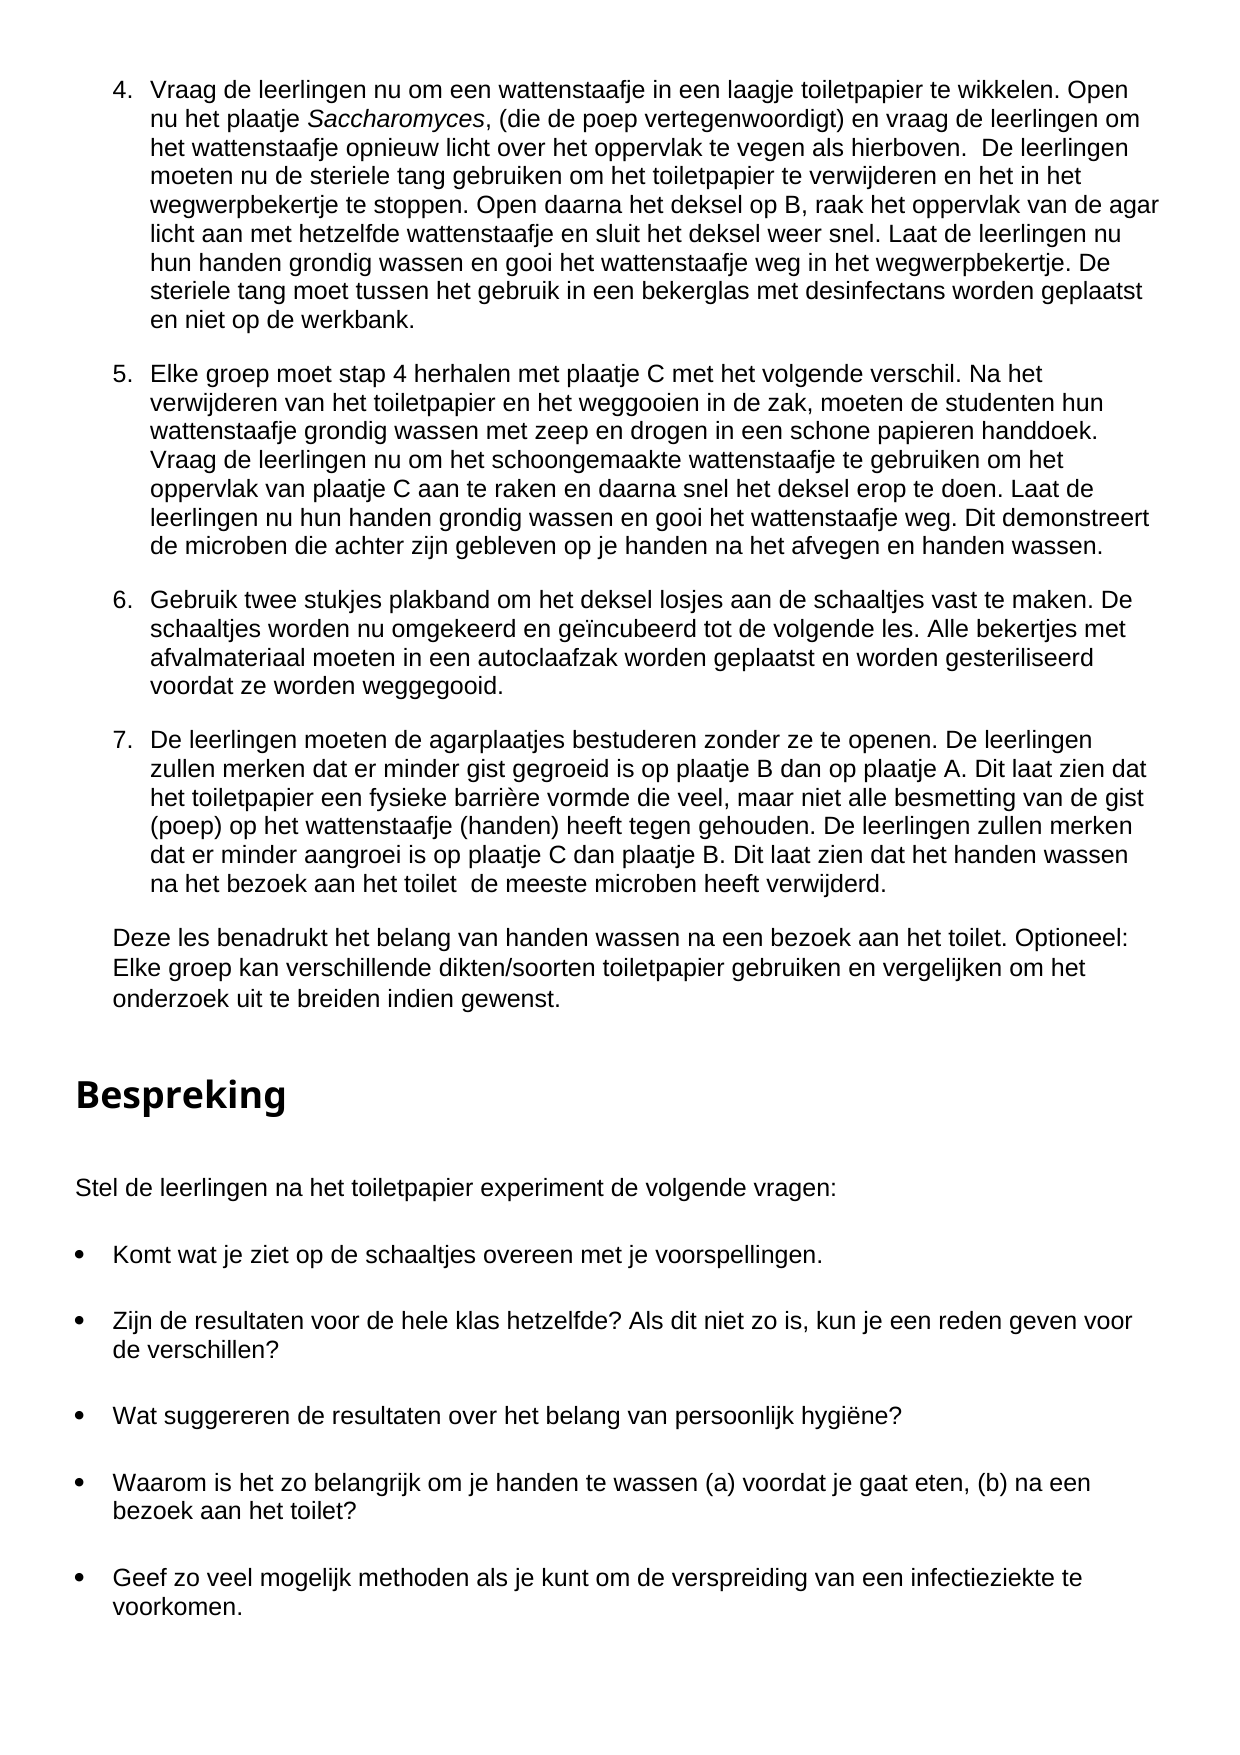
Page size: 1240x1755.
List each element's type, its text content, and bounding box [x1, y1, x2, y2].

list Waarom is het zo belangrijk om je handen te wassen (a) voordat je gaat eten, (b) na een bezoek aan het toilet? [75, 1467, 1164, 1525]
list Geef zo veel mogelijk methoden als je kunt om de verspreiding van een infectieziekte te voorkomen. [75, 1563, 1164, 1620]
list Gebruik twee stukjes plakband om het deksel losjes aan de schaaltjes vast te maken. De schaaltjes worden nu omgekeerd en geïncubeerd tot de volgende les. Alle bekertjes met afvalmateriaal moeten in een autoclaafzak worden geplaatst en worden gesteriliseerd voordat ze worden weggegooid. [112, 585, 1164, 700]
subtitle Bespreking [75, 1069, 1164, 1120]
text Deze les benadrukt het belang van handen wassen na een bezoek aan het toilet. Optioneel: Elke groep kan verschillende dikten/soorten toiletpapier gebruiken en vergelijken om het onderzoek uit te breiden indien gewenst. [112, 922, 1164, 1013]
list Zijn de resultaten voor de hele klas hetzelfde? Als dit niet zo is, kun je een reden geven voor de verschillen? [75, 1306, 1164, 1364]
text Stel de leerlingen na het toiletpapier experiment de volgende vragen: [75, 1173, 1164, 1202]
list De leerlingen moeten de agarplaatjes bestuderen zonder ze te openen. De leerlingen zullen merken dat er minder gist gegroeid is op plaatje B dan op plaatje A. Dit laat zien dat het toiletpapier een fysieke barrière vormde die veel, maar niet alle besmetting van de gist (poep) op het wattenstaafje (handen) heeft tegen gehouden. De leerlingen zullen merken dat er minder aangroei is op plaatje C dan plaatje B. Dit laat zien dat het handen wassen na het bezoek aan het toilet de meeste microben heeft verwijderd. [112, 725, 1164, 897]
list Elke groep moet stap 4 herhalen met plaatje C met het volgende verschil. Na het verwijderen van het toiletpapier en het weggooien in de zak, moeten de studenten hun wattenstaafje grondig wassen met zeep en drogen in een schone papieren handdoek. Vraag de leerlingen nu om het schoongemaakte wattenstaafje te gebruiken om het oppervlak van plaatje C aan te raken en daarna snel het deksel erop te doen. Laat de leerlingen nu hun handen grondig wassen en gooi het wattenstaafje weg. Dit demonstreert de microben die achter zijn gebleven op je handen na het afvegen en handen wassen. [112, 359, 1164, 560]
list Vraag de leerlingen nu om een wattenstaafje in een laagje toiletpapier te wikkelen. Open nu het plaatje Saccharomyces, (die de poep vertegenwoordigt) en vraag de leerlingen om het wattenstaafje opnieuw licht over het oppervlak te vegen als hierboven. De leerlingen moeten nu de steriele tang gebruiken om het toiletpapier te verwijderen en het in het wegwerpbekertje te stoppen. Open daarna het deksel op B, raak het oppervlak van de agar licht aan met hetzelfde wattenstaafje en sluit het deksel weer snel. Laat de leerlingen nu hun handen grondig wassen en gooi het wattenstaafje weg in het wegwerpbekertje. De steriele tang moet tussen het gebruik in een bekerglas met desinfectans worden geplaatst en niet op de werkbank. [112, 75, 1164, 334]
list Komt wat je ziet op de schaaltjes overeen met je voorspellingen. [75, 1240, 1164, 1268]
list Wat suggereren de resultaten over het belang van persoonlijk hygiëne? [75, 1401, 1164, 1430]
